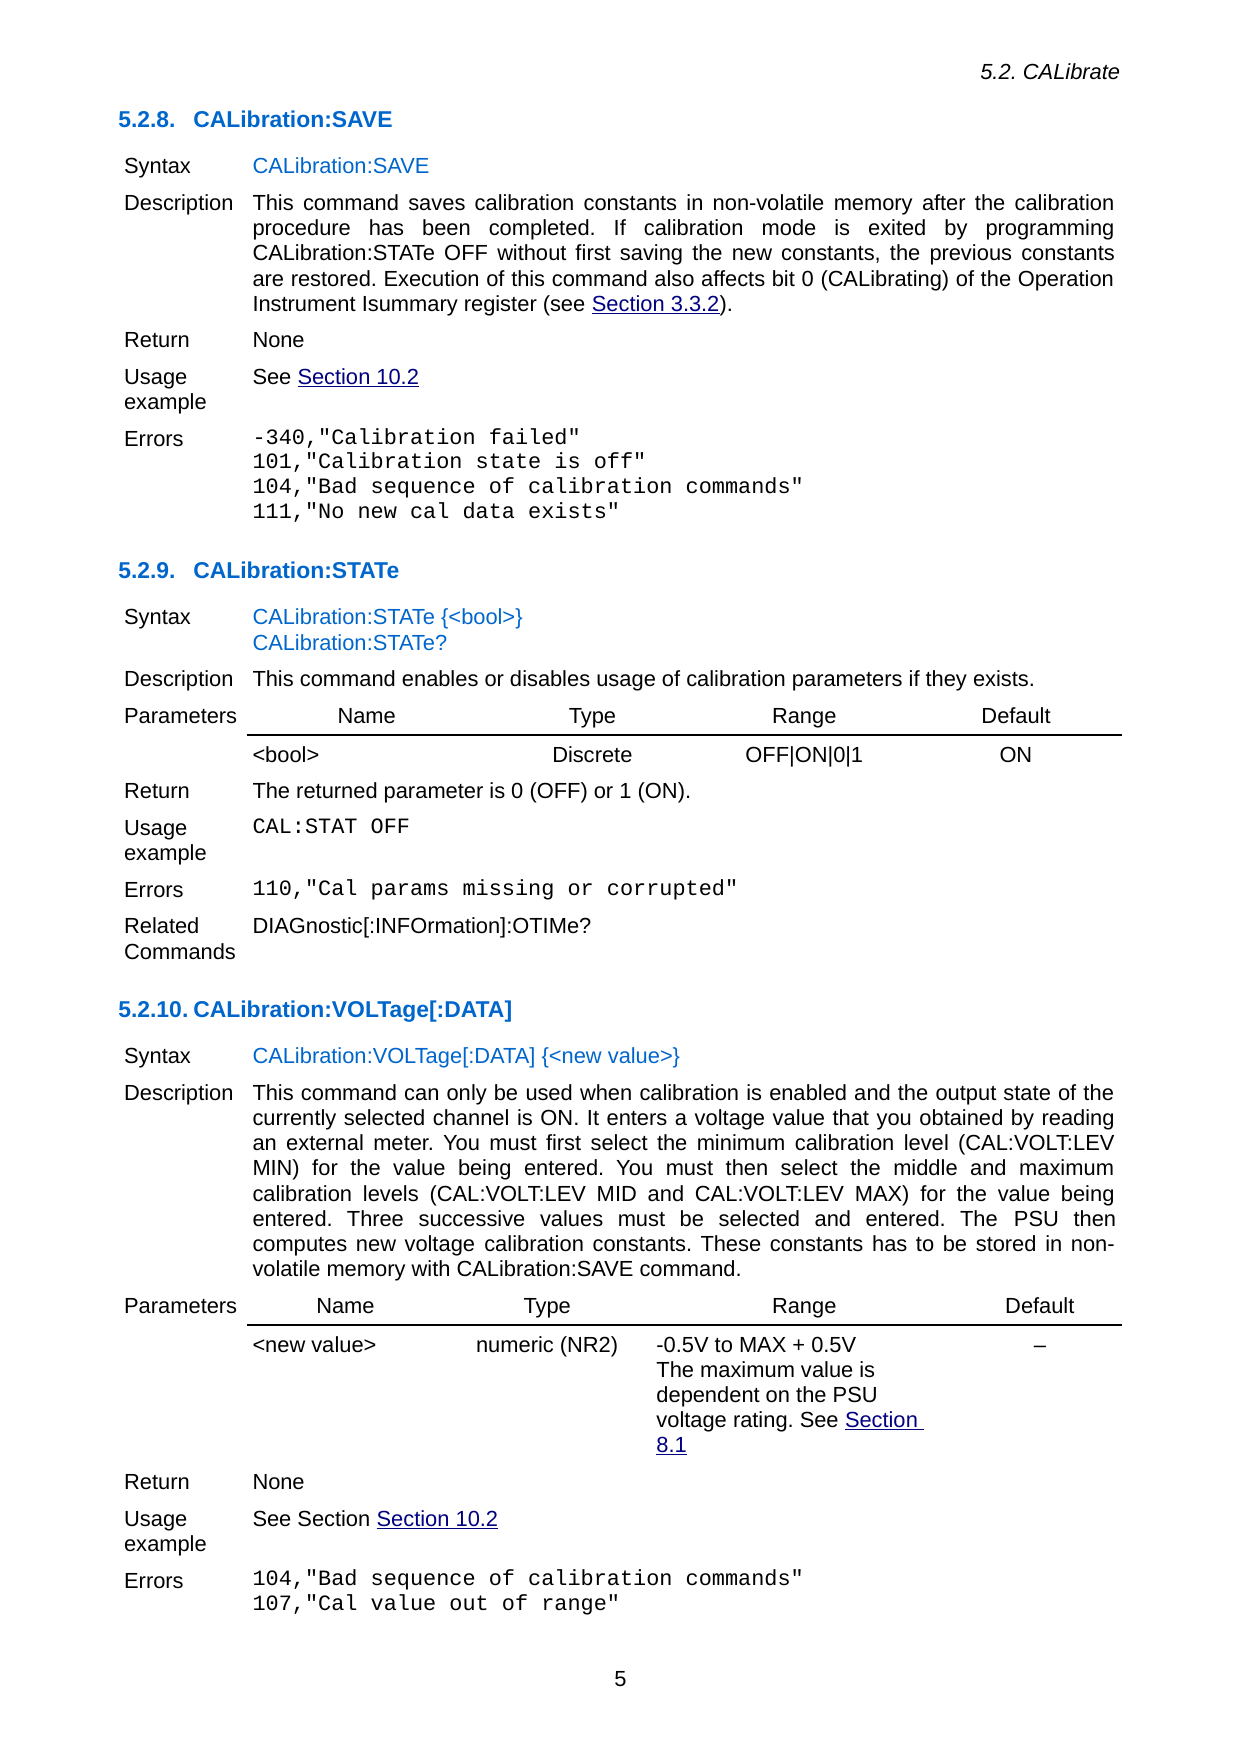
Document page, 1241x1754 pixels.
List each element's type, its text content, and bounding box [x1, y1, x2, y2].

table_cell This command enables or disables usage of calibration parameters if they exists. [247, 660, 1122, 697]
table_cell Name [247, 697, 486, 734]
table_cell OFF|ON|0|1 [698, 736, 910, 772]
table_cell Default [910, 697, 1122, 734]
table_cell Default [958, 1287, 1122, 1324]
table_cell Parameters [118, 697, 247, 772]
table_header CALibration:SAVE [247, 148, 1122, 184]
table_cell The returned parameter is 0 (OFF) or 1 (ON). [247, 773, 1122, 809]
table_cell -0.5V to MAX + 0.5V The maximum value is dependent on the PSU voltage rating. See Section 8.1 [650, 1326, 958, 1463]
table_cell <new value> [247, 1326, 443, 1463]
table_cell This command saves calibration constants in non-volatile memory after the calibration procedure has been completed. If calibration mode is exited by programming CALibration:STATe OFF without first saving the new constants, the previous constants are restored. Execution of this command also affects bit 0 (CALibrating) of the Operation Instrument Isummary register (see Section 3.3.2). [247, 184, 1122, 322]
table_cell Errors [118, 1562, 247, 1623]
table_cell Range [698, 697, 910, 734]
table_header Syntax [118, 1037, 247, 1074]
subtitle CALibration:VOLTage[:DATA] [118, 996, 1122, 1022]
table_cell Description [118, 660, 247, 697]
table_cell -340,"Calibration failed" 101,"Calibration state is off" 104,"Bad sequence of calibration commands" 111,"No new cal data exists" [247, 420, 1122, 531]
table_header Syntax [118, 148, 247, 184]
table_cell DIAGnostic[:INFOrmation]:OTIMe? [247, 908, 1122, 969]
table_cell Return [118, 322, 247, 358]
table_cell Usage example [118, 358, 247, 420]
table_header CALibration:VOLTage[:DATA] {<new value>} [247, 1037, 1122, 1074]
table_cell Related Commands [118, 908, 247, 969]
table_cell Type [444, 1287, 650, 1324]
table_cell Usage example [118, 1500, 247, 1562]
table_cell ON [910, 736, 1122, 772]
table_header Syntax [118, 599, 247, 660]
table_cell Parameters [118, 1287, 247, 1463]
table_cell Description [118, 1074, 247, 1287]
table_cell 104,"Bad sequence of calibration commands" 107,"Cal value out of range" [247, 1562, 1122, 1623]
table_cell None [247, 1463, 1122, 1500]
table_cell None [247, 322, 1122, 358]
table_cell Return [118, 1463, 247, 1500]
table_cell Discrete [486, 736, 698, 772]
table_cell 110,"Cal params missing or corrupted" [247, 871, 1122, 908]
table_cell Description [118, 184, 247, 322]
table_header CALibration:STATe {<bool>} CALibration:STATe? [247, 599, 1122, 660]
table_cell See Section Section 10.2 [247, 1500, 1122, 1562]
table_cell – [958, 1326, 1122, 1463]
table_cell Return [118, 773, 247, 809]
table_cell Errors [118, 871, 247, 908]
subtitle CALibration:STATe [118, 557, 1122, 584]
table_cell numeric (NR2) [444, 1326, 650, 1463]
table_cell See Section 10.2 [247, 358, 1122, 420]
table_cell This command can only be used when calibration is enabled and the output state of the currently selected channel is ON. It enters a voltage value that you obtained by reading an external meter. You must first select the minimum calibration level (CAL:VOLT:LEV MIN) for the value being entered. You must then select the middle and maximum calibration levels (CAL:VOLT:LEV MID and CAL:VOLT:LEV MAX) for the value being entered. Three successive values must be selected and entered. The PSU then computes new voltage calibration constants. These constants has to be stored in non-volatile memory with CALibration:SAVE command. [247, 1074, 1122, 1287]
table_cell <bool> [247, 736, 486, 772]
table_cell Range [650, 1287, 958, 1324]
table_cell Usage example [118, 809, 247, 871]
subtitle CALibration:SAVE [118, 106, 1122, 133]
table_cell Name [247, 1287, 443, 1324]
table_cell Errors [118, 420, 247, 531]
table_cell Type [486, 697, 698, 734]
table_cell CAL:STAT OFF [247, 809, 1122, 871]
